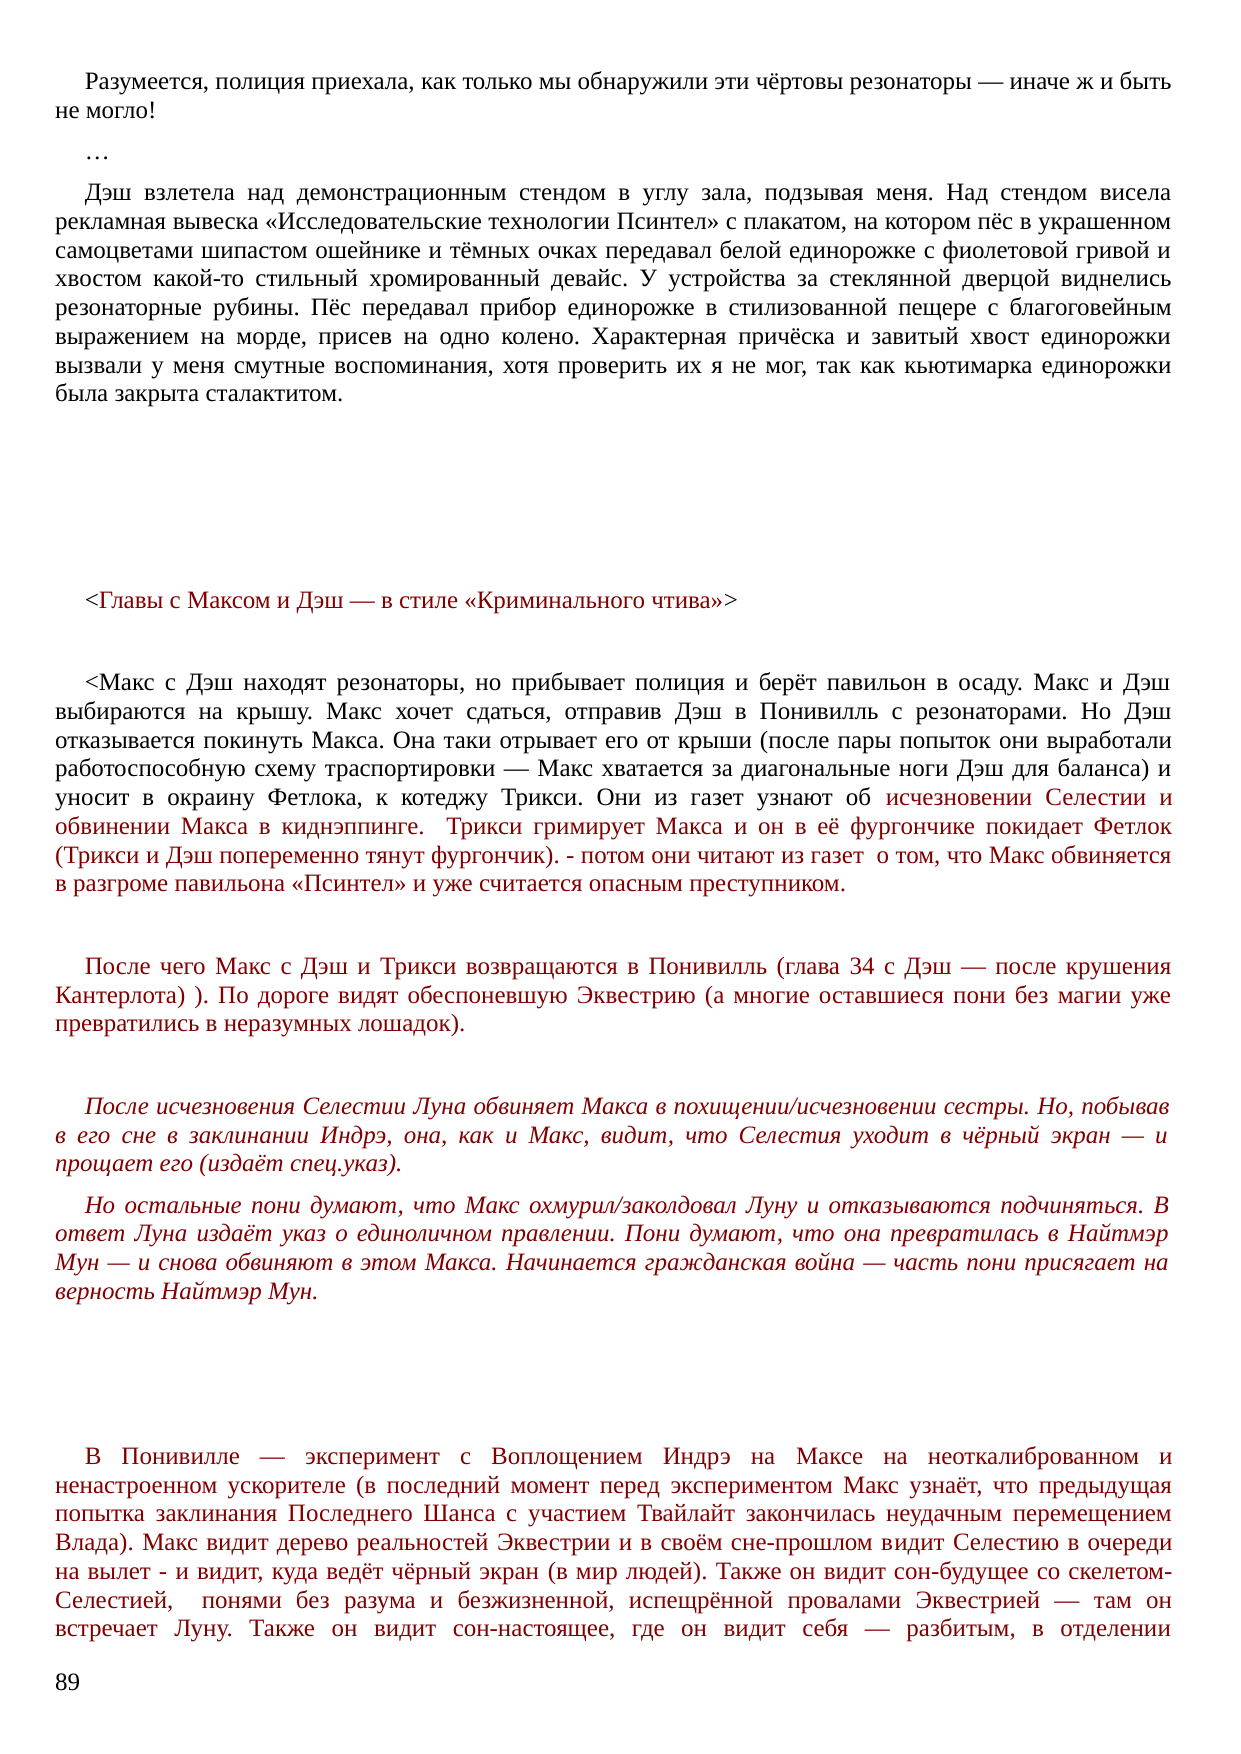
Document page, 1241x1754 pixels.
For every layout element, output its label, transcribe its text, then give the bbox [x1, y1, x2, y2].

text … [55, 136, 1173, 165]
text После чего Макс с Дэш и Трикси возвращаются в Понивилль (глава 34 с Дэш — после крушения Кантерлота) ). По дороге видят обеспоневшую Эквестрию (а многие оставшиеся пони без магии уже превратились в неразумных лошадок). [55, 951, 1173, 1037]
text Но остальные пони думают, что Макс охмурил/заколдовал Луну и отказываются подчиняться. В ответ Луна издаёт указ о единоличном правлении. Пони думают, что она превратилась в Найтмэр Мун — и снова обвиняют в этом Макса. Начинается гражданская война — часть пони присягает на верность Найтмэр Мун. [55, 1190, 1173, 1305]
text После исчезновения Селестии Луна обвиняет Макса в похищении/исчезновении сестры. Но, побывав в его сне в заклинании Индрэ, она, как и Макс, видит, что Селестия уходит в чёрный экран — и прощает его (издаёт спец.указ). [55, 1091, 1173, 1177]
text Разумеется, полиция приехала, как только мы обнаружили эти чёртовы резонаторы — иначе ж и быть не могло! [55, 66, 1173, 123]
text <Главы с Максом и Дэш — в стиле «Криминального чтива»> [55, 585, 1173, 613]
text Дэш взлетела над демонстрационным стендом в углу зала, подзывая меня. Над стендом висела рекламная вывеска «Исследовательские технологии Псинтел» с плакатом, на котором пёс в украшенном самоцветами шипастом ошейнике и тёмных очках передавал белой единорожке с фиолетовой гривой и хвостом какой-то стильный хромированный девайс. У устройства за стеклянной дверцой виднелись резонаторные рубины. Пёс передавал прибор единорожке в стилизованной пещере с благоговейным выражением на морде, присев на одно колено. Характерная причёска и завитый хвост единорожки вызвали у меня смутные воспоминания, хотя проверить их я не мог, так как кьютимарка единорожки была закрыта сталактитом. [55, 177, 1173, 407]
text <Макс с Дэш находят резонаторы, но прибывает полиция и берёт павильон в осаду. Макс и Дэш выбираются на крышу. Макс хочет сдаться, отправив Дэш в Понивилль с резонаторами. Но Дэш отказывается покинуть Макса. Она таки отрывает его от крыши (после пары попыток они выработали работоспособную схему траспортировки — Макс хватается за диагональные ноги Дэш для баланса) и уносит в окраину Фетлока, к котеджу Трикси. Они из газет узнают об исчезновении Селестии и обвинении Макса в киднэппинге. Трикси гримирует Макса и он в её фургончике покидает Фетлок (Трикси и Дэш попеременно тянут фургончик). - потом они читают из газет о том, что Макс обвиняется в разгроме павильона «Псинтел» и уже считается опасным преступником. [55, 667, 1173, 897]
text В Понивилле — эксперимент с Воплощением Индрэ на Максе на неоткалиброванном и ненастроенном ускорителе (в последний момент перед экспериментом Макс узнаёт, что предыдущая попытка заклинания Последнего Шанса с участием Твайлайт закончилась неудачным перемещением Влада). Макс видит дерево реальностей Эквестрии и в своём сне-прошлом видит Селестию в очереди на вылет - и видит, куда ведёт чёрный экран (в мир людей). Также он видит сон-будущее со скелетом-Селестией, понями без разума и безжизненной, испещрённой провалами Эквестрией — там он встречает Луну. Также он видит сон-настоящее, где он видит себя — разбитым, в отделении [55, 1441, 1173, 1642]
